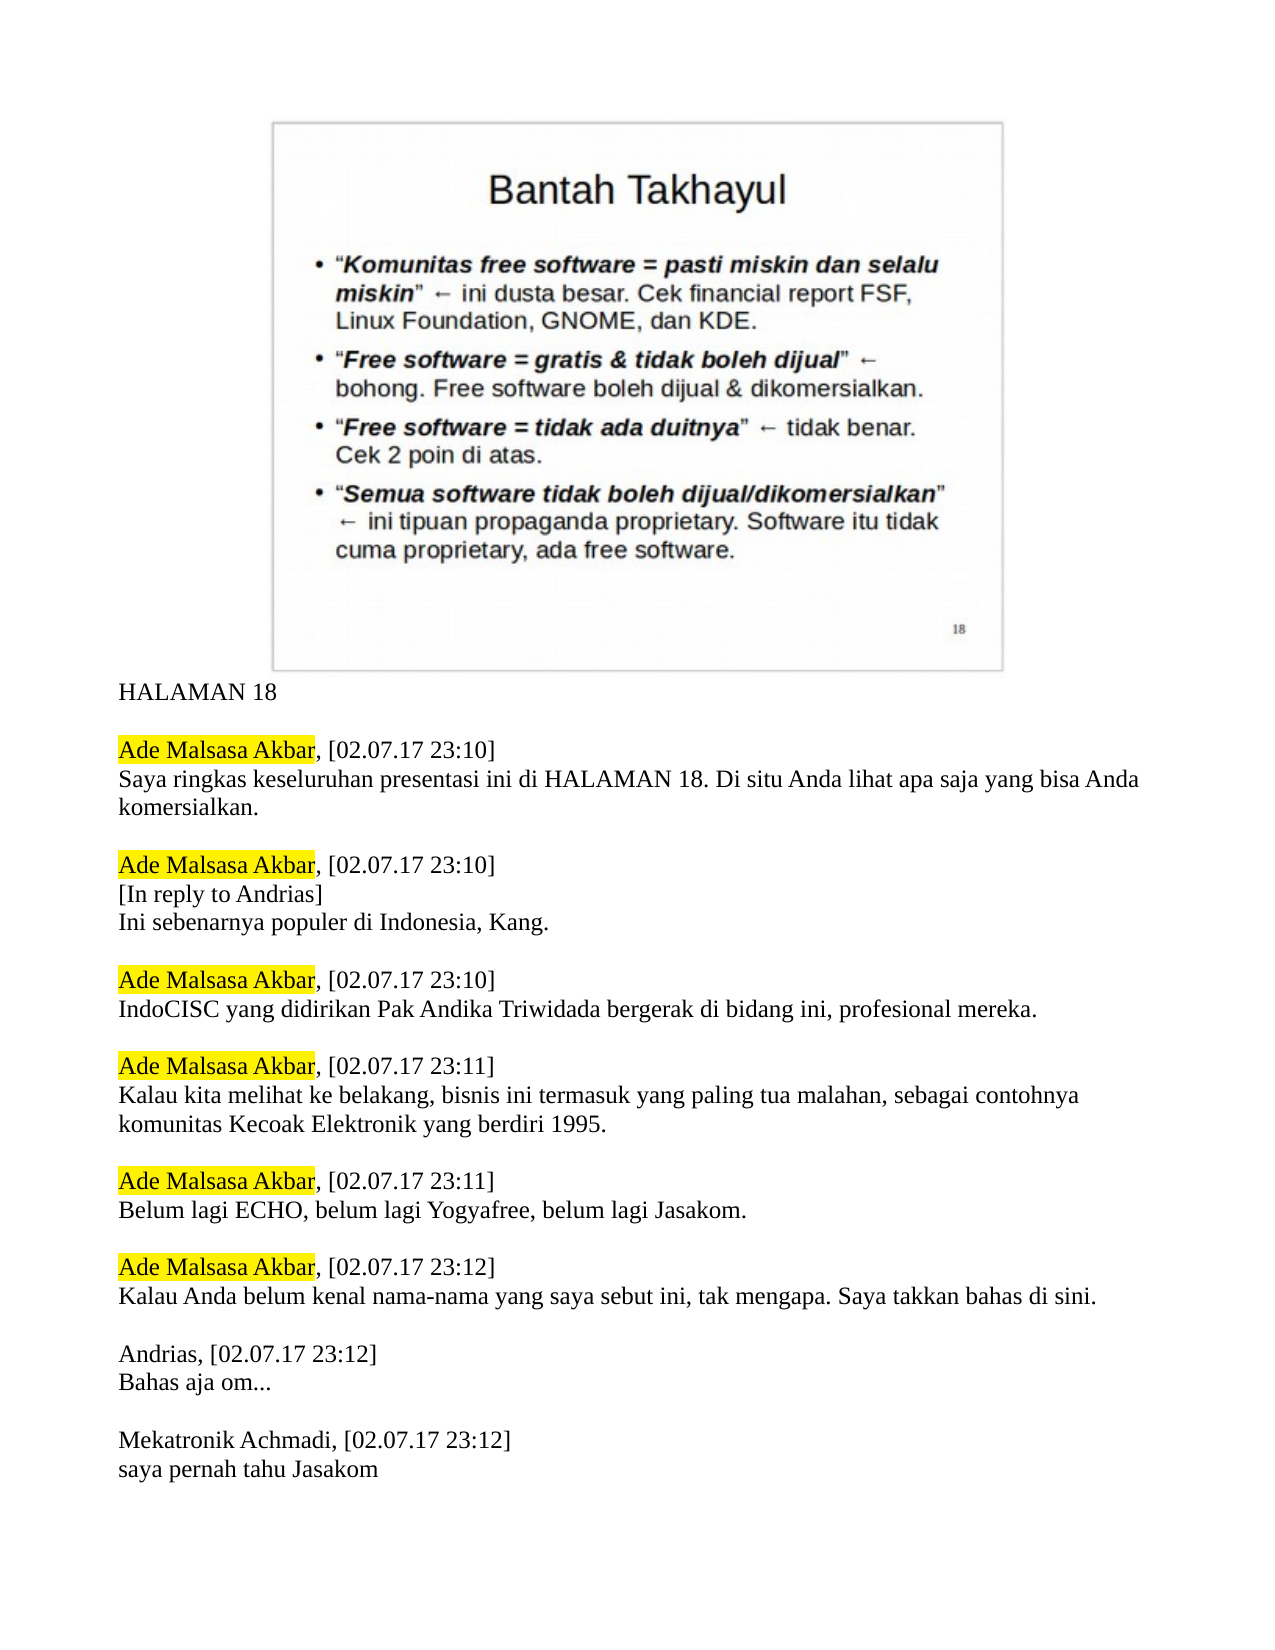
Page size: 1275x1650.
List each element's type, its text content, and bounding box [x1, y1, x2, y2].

text Ade Malsasa Akbar, [02.07.17 23:11] [118, 1166, 1157, 1195]
text Ade Malsasa Akbar, [02.07.17 23:12] [118, 1252, 1157, 1281]
text Ade Malsasa Akbar, [02.07.17 23:11] [118, 1051, 1157, 1080]
text Saya ringkas keseluruhan presentasi ini di HALAMAN 18. Di situ Anda lihat apa saja yang bisa Anda komersialkan. [118, 764, 1157, 821]
text HALAMAN 18 [118, 678, 1157, 706]
text Mekatronik Achmadi, [02.07.17 23:12] [118, 1425, 1157, 1454]
text Ade Malsasa Akbar, [02.07.17 23:10] [118, 965, 1157, 994]
text saya pernah tahu Jasakom [118, 1454, 1157, 1482]
text Belum lagi ECHO, belum lagi Yogyafree, belum lagi Jasakom. [118, 1195, 1157, 1224]
text [In reply to Andrias] [118, 879, 1157, 907]
text Ade Malsasa Akbar, [02.07.17 23:10] [118, 735, 1157, 764]
text IndoCISC yang didirikan Pak Andika Triwidada bergerak di bidang ini, profesional mereka. [118, 994, 1157, 1022]
text Ini sebenarnya populer di Indonesia, Kang. [118, 907, 1157, 936]
text Bahas aja om... [118, 1367, 1157, 1396]
picture [268, 118, 1007, 678]
text Andrias, [02.07.17 23:12] [118, 1339, 1157, 1367]
text Ade Malsasa Akbar, [02.07.17 23:10] [118, 850, 1157, 879]
text Kalau Anda belum kenal nama-nama yang saya sebut ini, tak mengapa. Saya takkan bahas di sini. [118, 1281, 1157, 1310]
text Kalau kita melihat ke belakang, bisnis ini termasuk yang paling tua malahan, sebagai contohnya komunitas Kecoak Elektronik yang berdiri 1995. [118, 1080, 1157, 1137]
